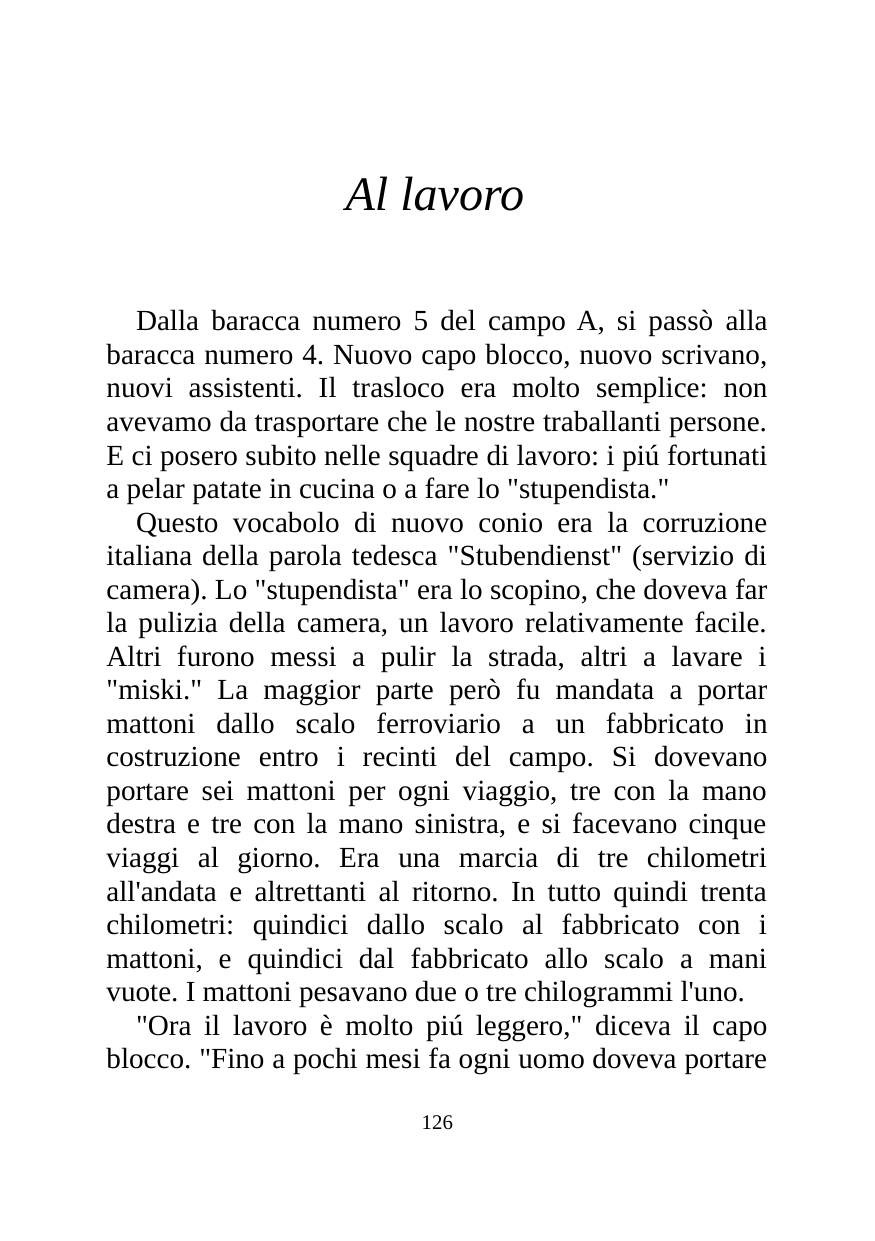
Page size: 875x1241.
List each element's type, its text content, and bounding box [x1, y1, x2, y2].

text "Ora il lavoro è molto piú leggero," diceva il capo blocco. "Fino a pochi mesi fa ogni uomo doveva portare [106, 1008, 768, 1075]
text Dalla baracca numero 5 del campo A, si passò alla baracca numero 4. Nuovo capo blocco, nuovo scrivano, nuovi assistenti. Il trasloco era molto semplice: non avevamo da trasportare che le nostre traballanti persone. E ci posero subito nelle squadre di lavoro: i piú fortunati a pelar patate in cucina o a fare lo "stupendista." [106, 303, 768, 505]
text Questo vocabolo di nuovo conio era la corruzione italiana della parola tedesca "Stubendienst" (servizio di camera). Lo "stupendista" era lo scopino, che doveva far la pulizia della camera, un lavoro relativamente facile. Altri furono messi a pulir la strada, altri a lavare i "miski." La maggior parte però fu mandata a portar mattoni dallo scalo ferroviario a un fabbricato in costruzione entro i recinti del campo. Si dovevano portare sei mattoni per ogni viaggio, tre con la mano destra e tre con la mano sinistra, e si facevano cinque viaggi al giorno. Era una marcia di tre chilometri all'andata e altrettanti al ritorno. In tutto quindi trenta chilometri: quindici dallo scalo al fabbricato con i mattoni, e quindici dal fabbricato allo scalo a mani vuote. I mattoni pesavano due o tre chilogrammi l'uno. [106, 505, 768, 1008]
subtitle Al lavoro [106, 165, 768, 221]
